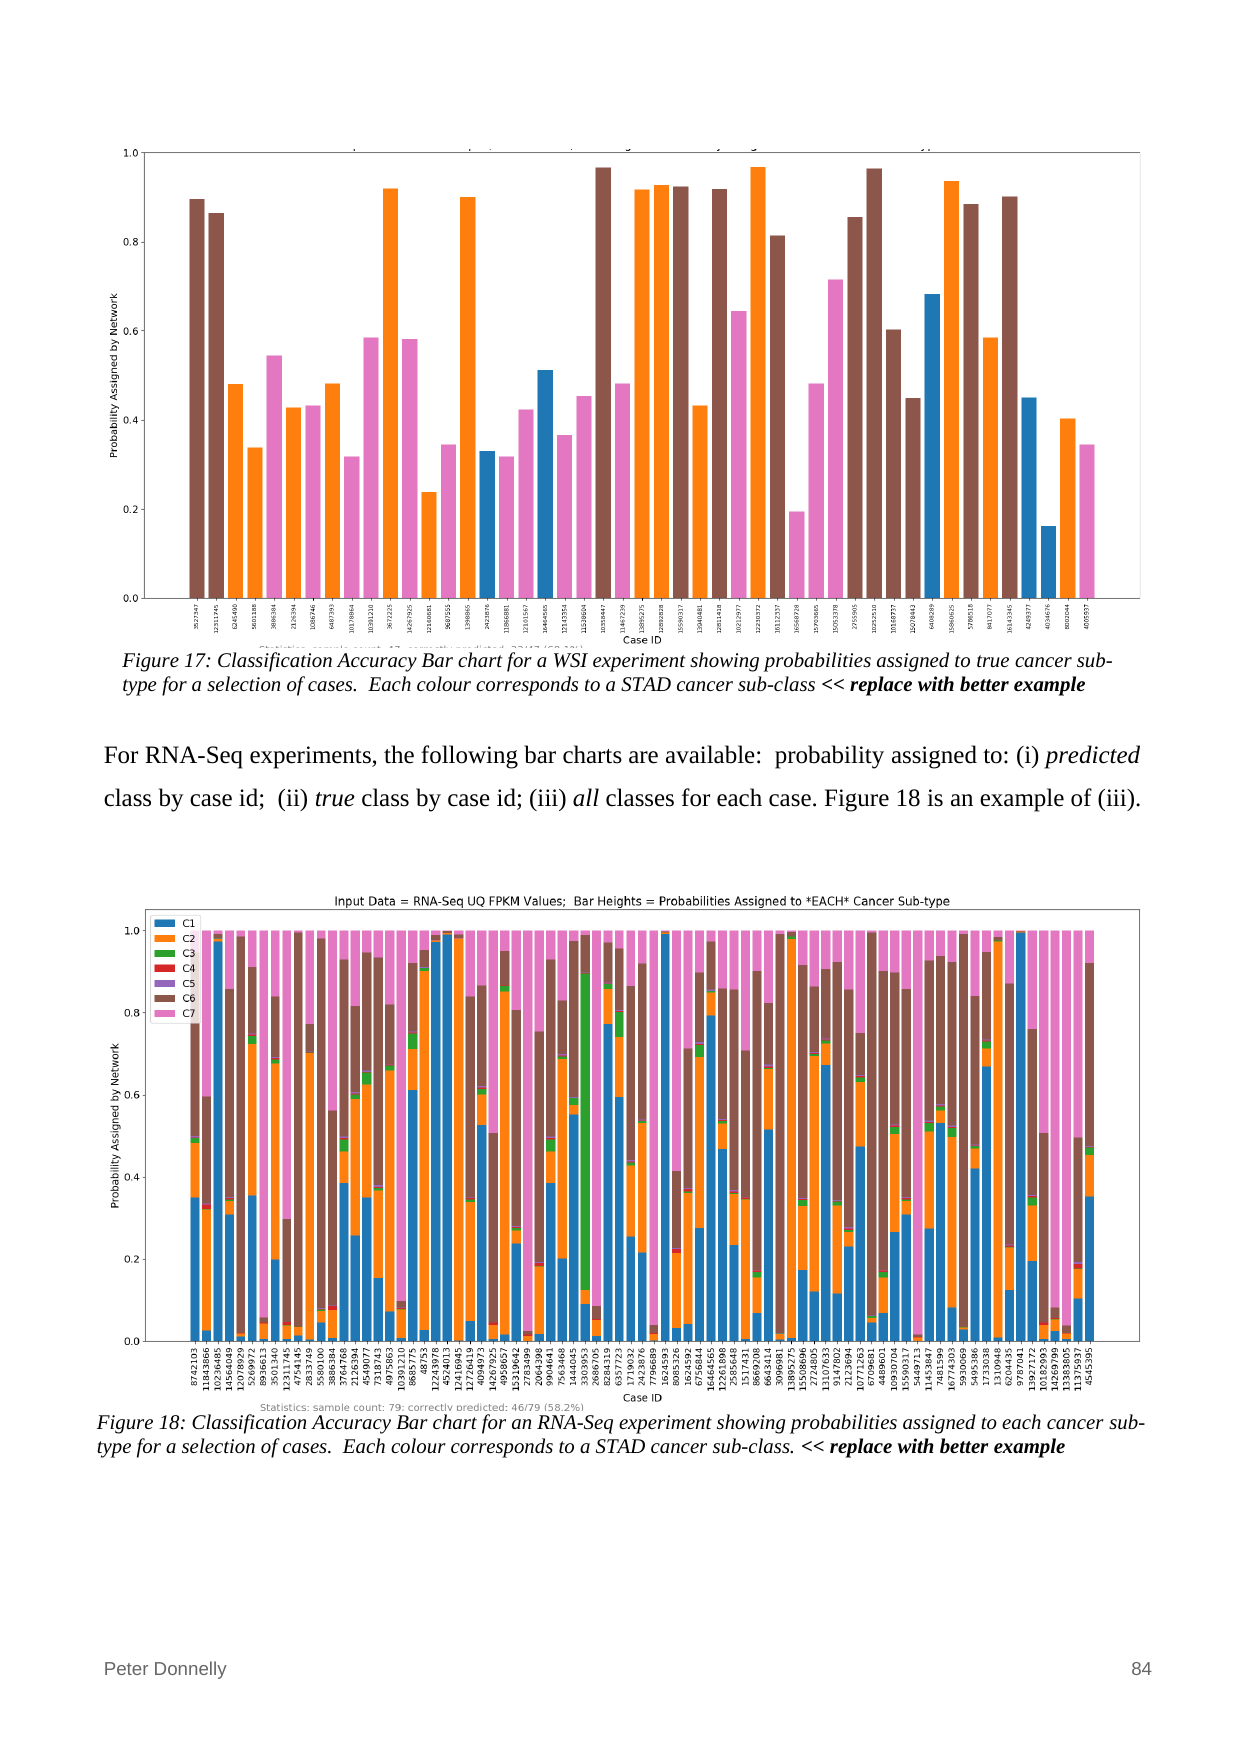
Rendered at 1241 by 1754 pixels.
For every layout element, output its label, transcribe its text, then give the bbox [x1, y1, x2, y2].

text Figure 17: Classification Accuracy Bar chart for a WSI experiment showing probabilities assigned to true cancer sub-type for a selection of cases. Each colour corresponds to a STAD cancer sub-class << replace with better example [122, 648, 1128, 696]
text For RNA-Seq experiments, the following bar charts are available: probability assigned to: (i) predicted class by case id; (ii) true class by case id; (iii) all classes for each case. Figure 18 is an example of (iii). [103, 645, 1146, 812]
text Figure 18: Classification Accuracy Bar chart for an RNA-Seq experiment showing probabilities assigned to each cancer sub-type for a selection of cases. Each colour corresponds to a STAD cancer sub-class. << replace with better example [97, 1408, 1153, 1458]
picture [103, 888, 1147, 1411]
picture [109, 149, 1141, 648]
